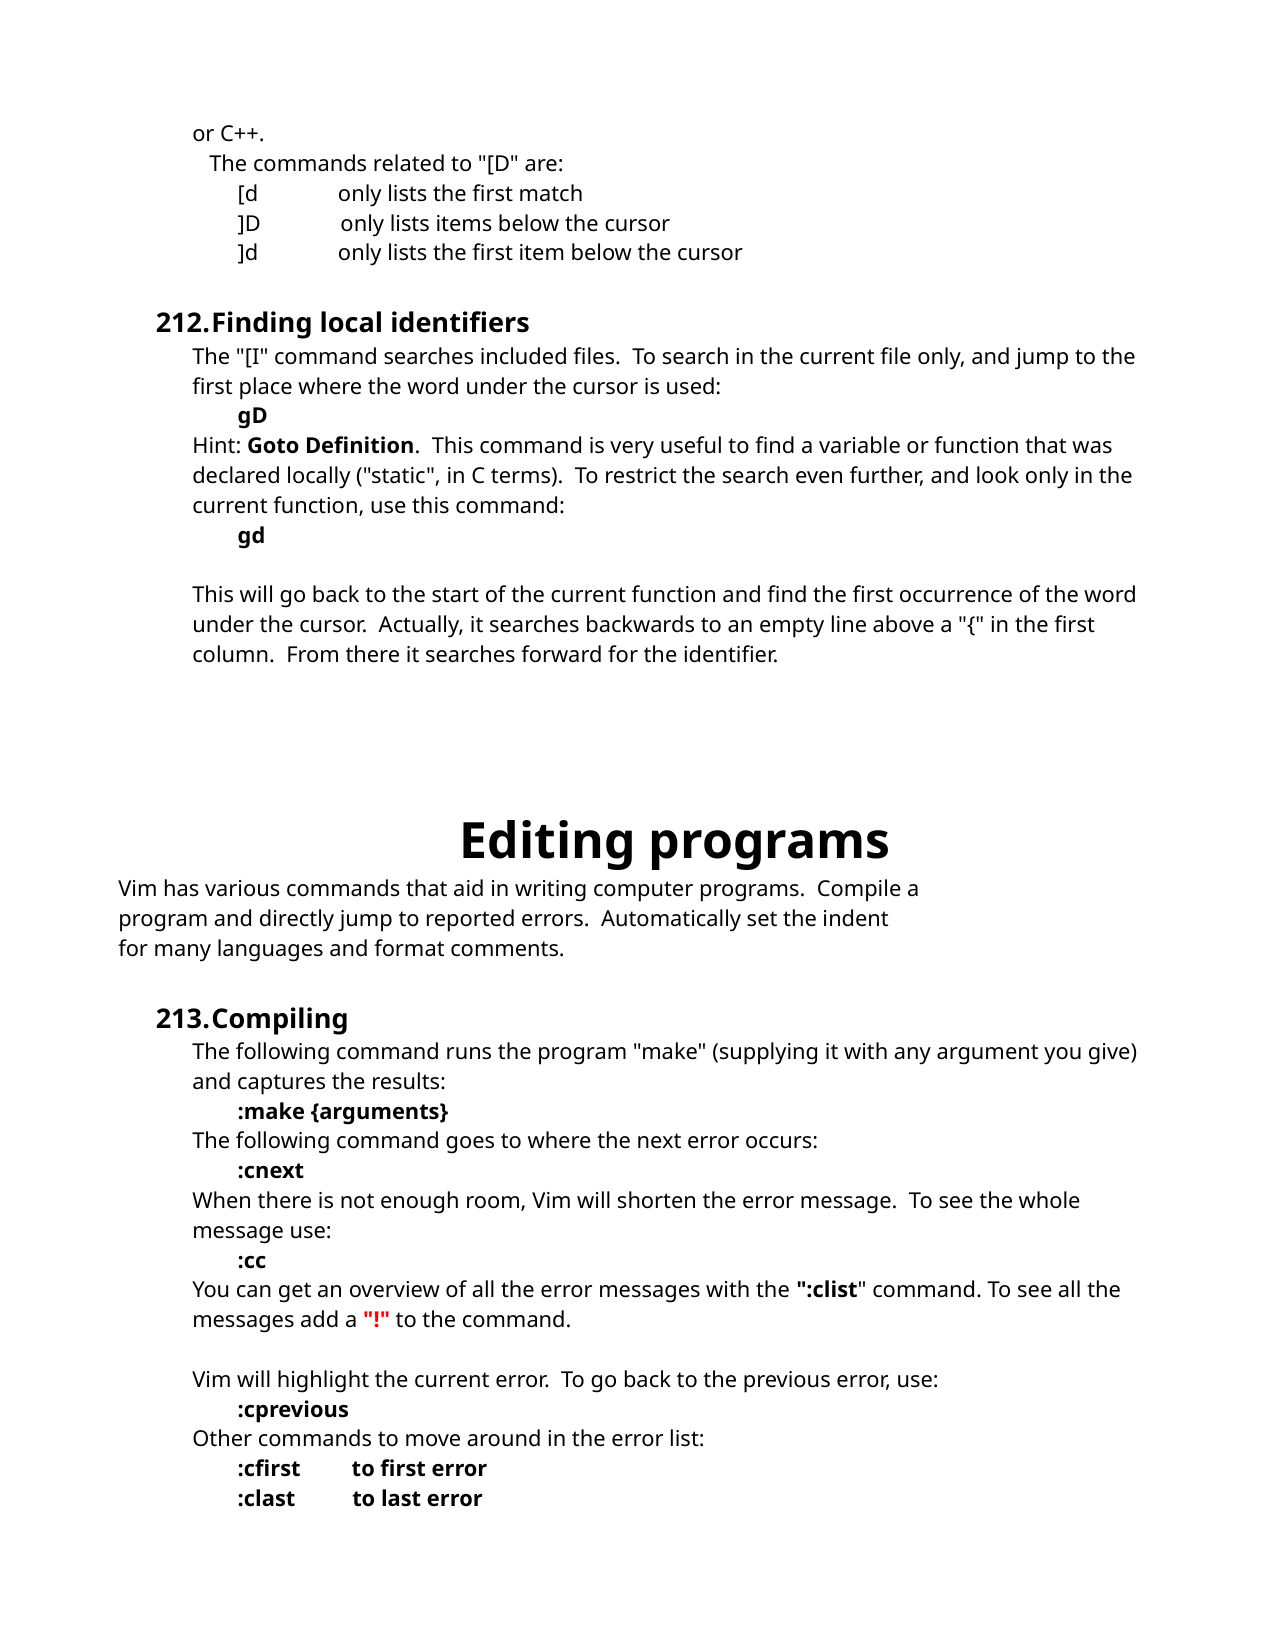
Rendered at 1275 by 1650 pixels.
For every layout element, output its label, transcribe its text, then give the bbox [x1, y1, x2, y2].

list The following command runs the program "make" (supplying it with any argument you give) and captures the results: [154, 1036, 1157, 1096]
list ]d only lists the first item below the cursor [154, 237, 1157, 267]
list Other commands to move around in the error list: [154, 1423, 1157, 1453]
list :cc [154, 1244, 1157, 1274]
list gd [154, 519, 1157, 549]
list Editing programs [156, 805, 1157, 873]
list Vim will highlight the current error. To go back to the previous error, use: [154, 1364, 1157, 1393]
list :cprevious [154, 1393, 1157, 1423]
list :clast to last error [154, 1483, 1157, 1513]
list gD [154, 400, 1157, 430]
list The "[I" command searches included files. To search in the current file only, and jump to the first place where the word under the cursor is used: [154, 341, 1157, 400]
list The following command goes to where the next error occurs: [154, 1125, 1157, 1155]
list :cfirst to first error [154, 1453, 1157, 1483]
list or C++. [154, 118, 1157, 148]
list Finding local identifiers [156, 304, 1157, 341]
list Vim has various commands that aid in writing computer programs. Compile a [81, 873, 1157, 903]
list [d only lists the first match [154, 178, 1157, 207]
list Hint: Goto Definition. This command is very useful to find a variable or function that was declared locally ("static", in C terms). To restrict the search even further, and look only in the current function, use this command: [154, 430, 1157, 519]
list You can get an overview of all the error messages with the ":clist" command. To see all the messages add a "!" to the command. [154, 1274, 1157, 1334]
list ]D only lists items below the cursor [154, 207, 1157, 237]
list Compiling [156, 999, 1157, 1036]
list :cnext [154, 1155, 1157, 1185]
list When there is not enough room, Vim will shorten the error message. To see the whole message use: [154, 1185, 1157, 1244]
list This will go back to the start of the current function and find the first occurrence of the word under the cursor. Actually, it searches backwards to an empty line above a "{" in the first column. From there it searches forward for the identifier. [154, 579, 1157, 668]
list :make {arguments} [154, 1096, 1157, 1125]
list for many languages and format comments. [81, 932, 1157, 962]
list program and directly jump to reported errors. Automatically set the indent [81, 903, 1157, 932]
list The commands related to "[D" are: [154, 148, 1157, 178]
